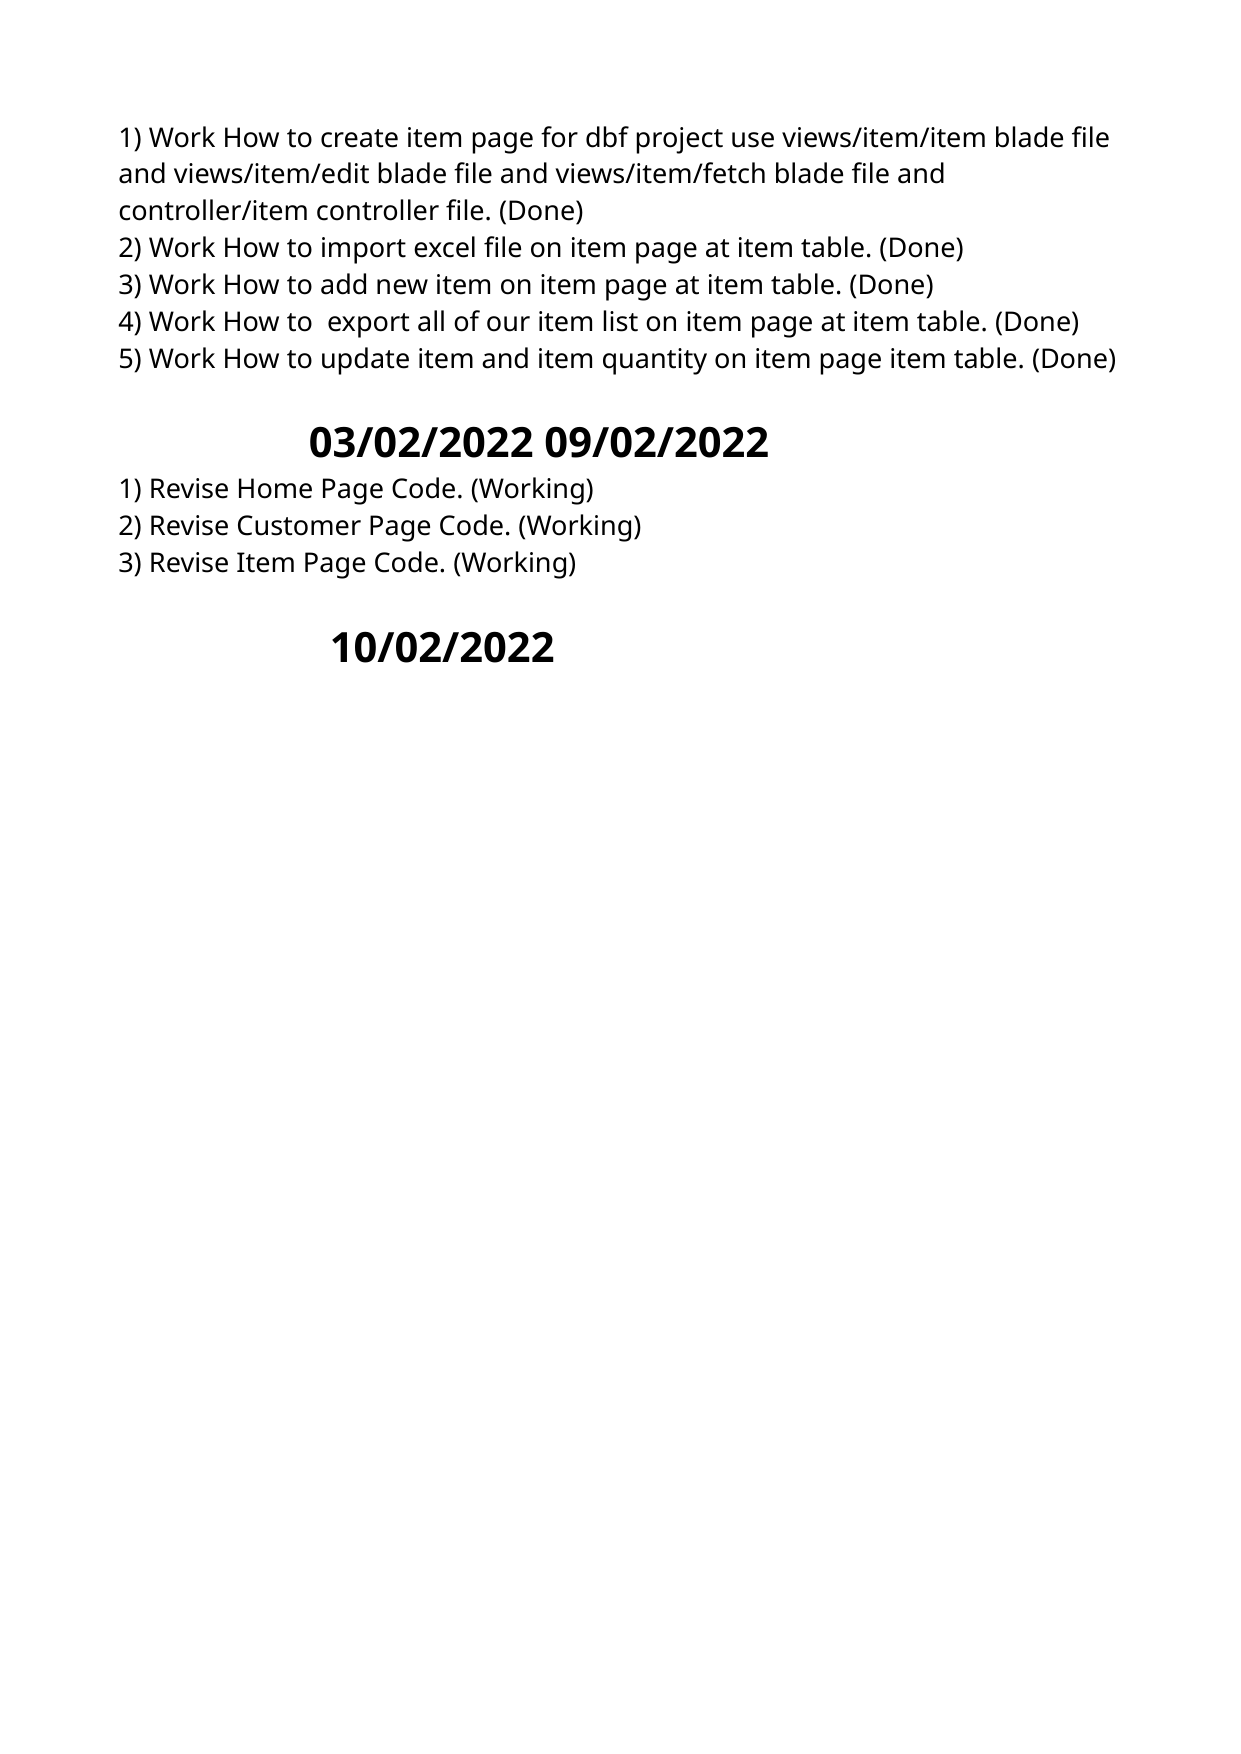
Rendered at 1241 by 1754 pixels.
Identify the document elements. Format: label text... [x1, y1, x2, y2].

text 1) Work How to create item page for dbf project use views/item/item blade file and views/item/edit blade file and views/item/fetch blade file and controller/item controller file. (Done) [118, 118, 1122, 229]
text 5) Work How to update item and item quantity on item page item table. (Done) [118, 339, 1122, 376]
text 2) Work How to import excel file on item page at item table. (Done) [118, 229, 1122, 266]
text 3) Work How to add new item on item page at item table. (Done) [118, 266, 1122, 302]
text 3) Revise Item Page Code. (Working) [118, 544, 1122, 581]
text 03/02/2022 09/02/2022 [118, 413, 1122, 470]
text 10/02/2022 [118, 617, 1122, 674]
text 1) Revise Home Page Code. (Working) [118, 470, 1122, 507]
text 4) Work How to export all of our item list on item page at item table. (Done) [118, 302, 1122, 339]
text 2) Revise Customer Page Code. (Working) [118, 507, 1122, 544]
